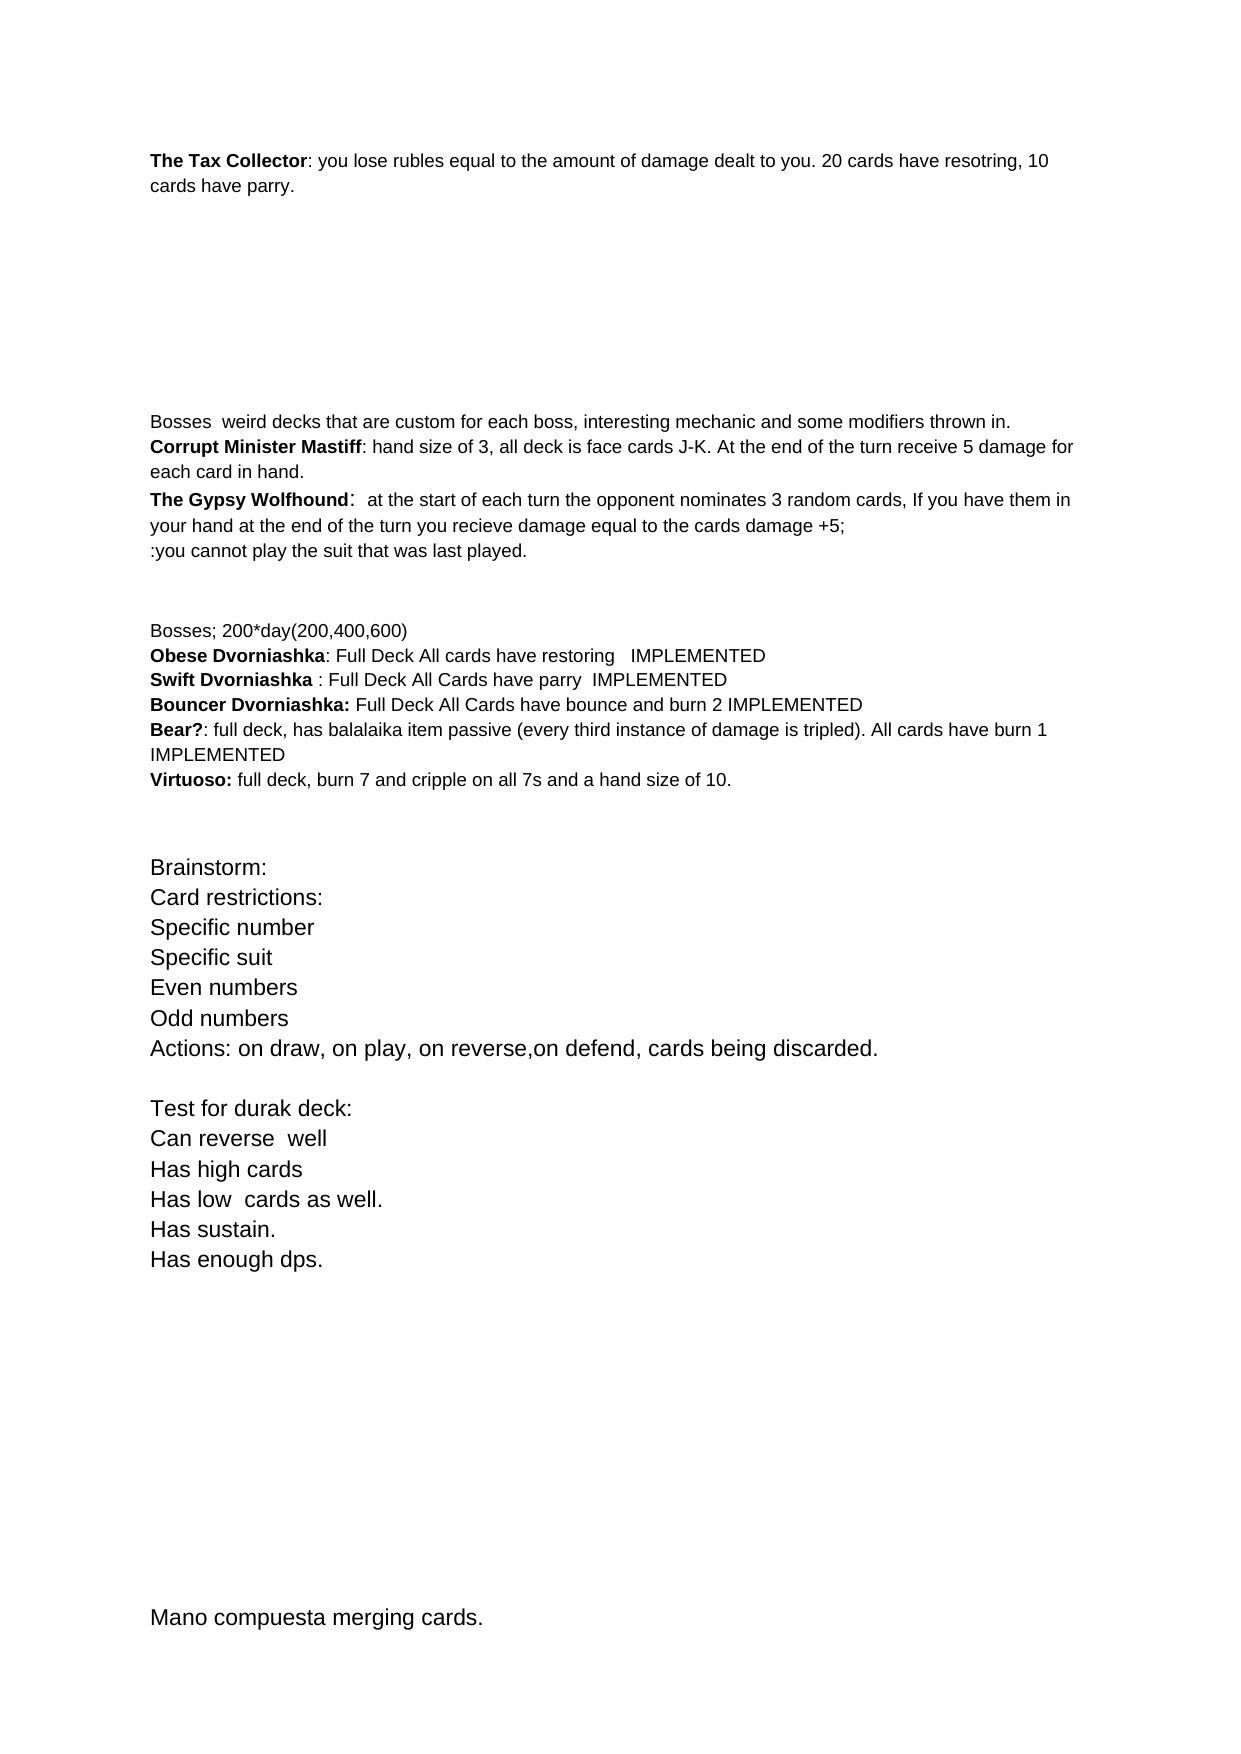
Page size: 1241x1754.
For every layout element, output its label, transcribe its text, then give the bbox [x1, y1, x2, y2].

text Swift Dvorniashka : Full Deck All Cards have parry IMPLEMENTED [150, 669, 1090, 691]
text Bouncer Dvorniashka: Full Deck All Cards have bounce and burn 2 IMPLEMENTED [150, 694, 1090, 716]
text The Gypsy Wolfhound: at the start of each turn the opponent nominates 3 random cards, If you have them in your hand at the end of the turn you recieve damage equal to the cards damage +5; [150, 485, 1090, 537]
text Even numbers [150, 974, 1090, 1001]
text Odd numbers Actions: on draw, on play, on reverse,on defend, cards being discarded. [150, 1004, 1090, 1061]
text Specific number [150, 914, 1090, 940]
text Bosses; 200*day(200,400,600) [150, 619, 1090, 641]
text Has sustain. [150, 1216, 1090, 1242]
text The Tax Collector: you lose rubles equal to the amount of damage dealt to you. 20 cards have resotring, 10 cards have parry. [150, 150, 1090, 196]
text :you cannot play the suit that was last played. [150, 540, 1090, 561]
text Corrupt Minister Mastiff: hand size of 3, all deck is face cards J-K. At the end of the turn receive 5 damage for each card in hand. [150, 436, 1090, 482]
text Specific suit [150, 944, 1090, 971]
text Has low cards as well. [150, 1186, 1090, 1212]
text Has high cards [150, 1156, 1090, 1182]
text Can reverse well [150, 1125, 1090, 1152]
text Virtuoso: full deck, burn 7 and cripple on all 7s and a hand size of 10. [150, 768, 1090, 790]
text Obese Dvorniashka: Full Deck All cards have restoring IMPLEMENTED [150, 644, 1090, 666]
text Brainstorm: [150, 853, 1090, 880]
text Bear?: full deck, has balalaika item passive (every third instance of damage is tripled). All cards have burn 1 IMPLEMENTED [150, 719, 1090, 765]
text Test for durak deck: [150, 1095, 1090, 1122]
text Bosses weird decks that are custom for each boss, interesting mechanic and some modifiers thrown in. [150, 411, 1090, 433]
text Has enough dps. [150, 1246, 1090, 1273]
text Card restrictions: [150, 884, 1090, 910]
